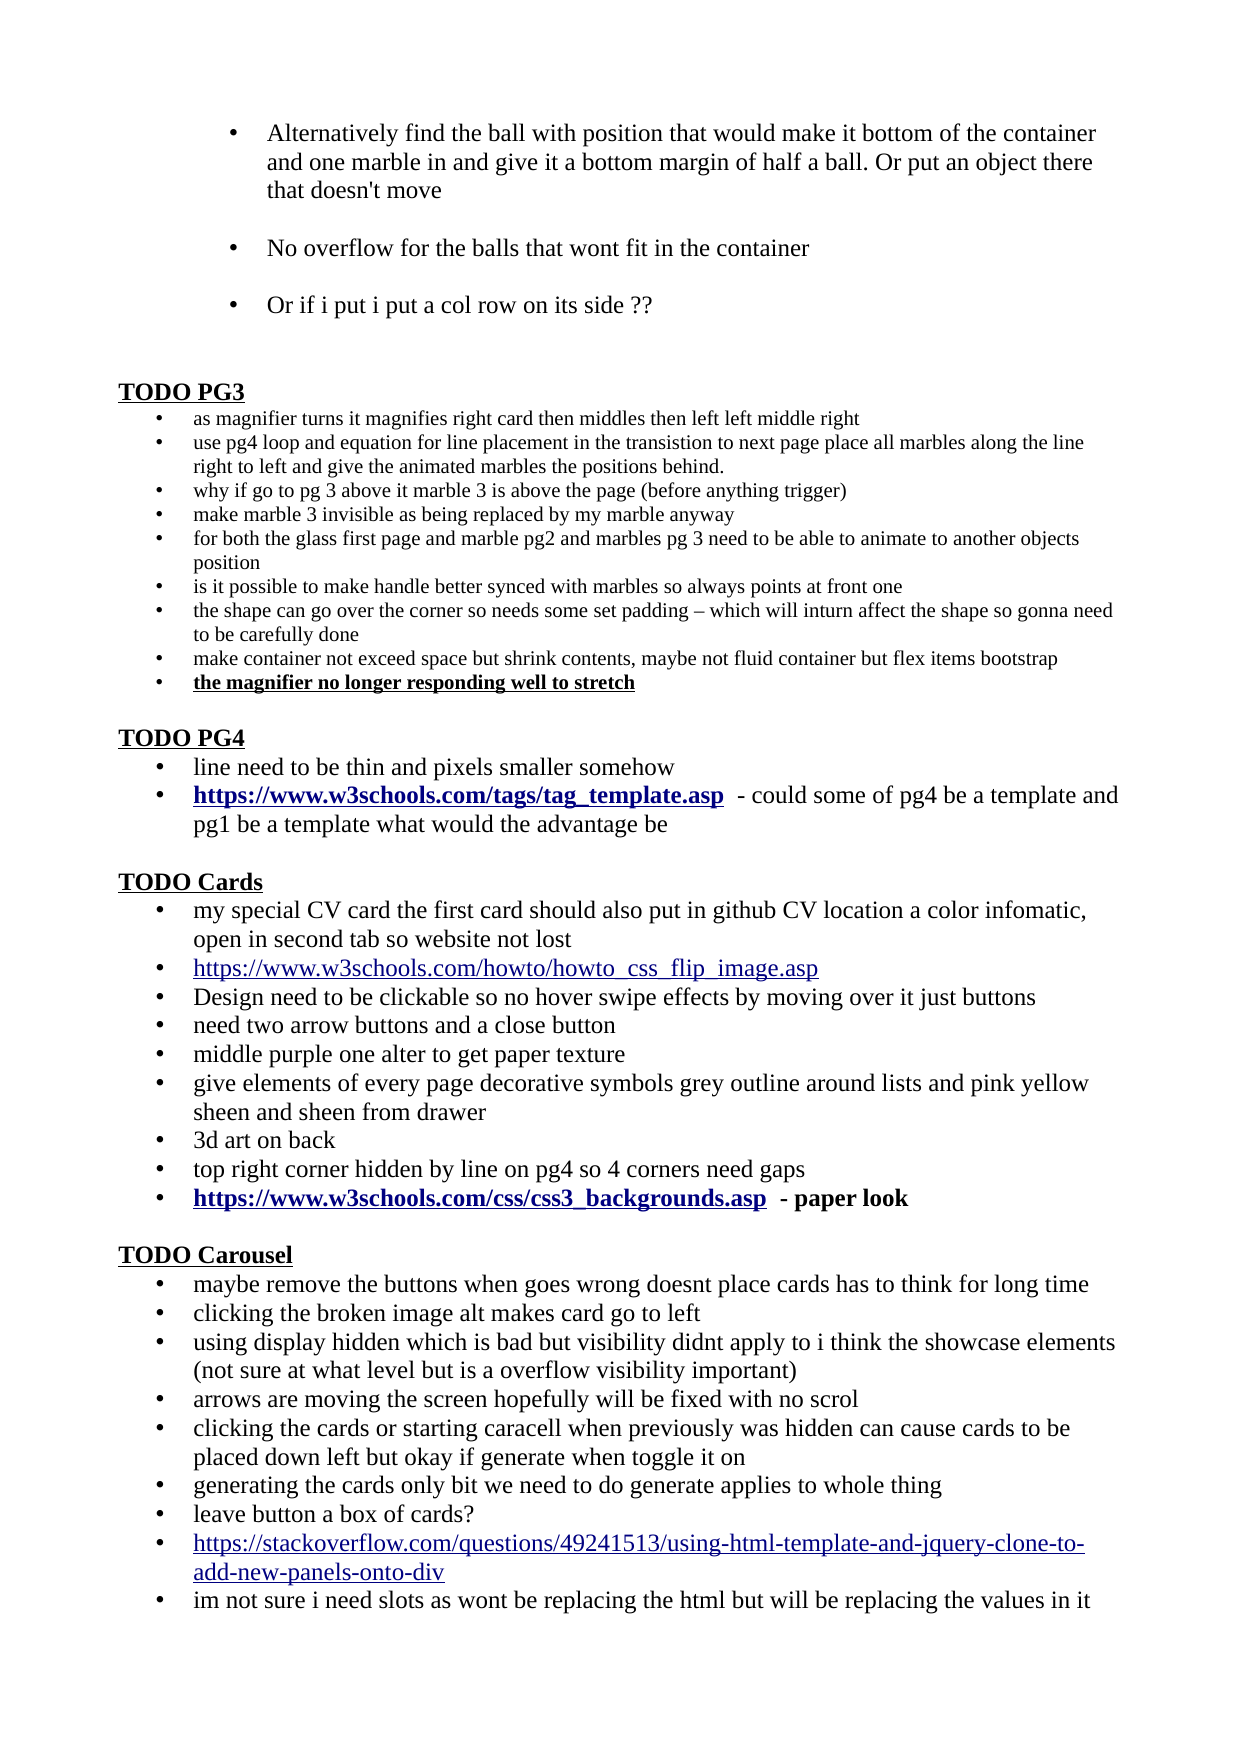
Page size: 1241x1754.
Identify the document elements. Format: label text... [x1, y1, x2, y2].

list the shape can go over the corner so needs some set padding – which will inturn affect the shape so gonna need to be carefully done [156, 598, 1122, 646]
list make container not exceed space but shrink contents, maybe not fluid container but flex items bootstrap [156, 646, 1122, 670]
list Design need to be clickable so no hover swipe effects by moving over it just buttons [156, 982, 1122, 1011]
text TODO Cards [118, 867, 1122, 896]
list make marble 3 invisible as being replaced by my marble anyway [156, 502, 1122, 526]
list generating the cards only bit we need to do generate applies to whole thing [156, 1471, 1122, 1499]
list the magnifier no longer responding well to stretch [156, 670, 1122, 694]
list line need to be thin and pixels smaller somehow [156, 752, 1122, 781]
list https://www.w3schools.com/css/css3_backgrounds.asp - paper look [156, 1183, 1122, 1212]
list top right corner hidden by line on pg4 so 4 corners need gaps [156, 1154, 1122, 1183]
list maybe remove the buttons when goes wrong doesnt place cards has to think for long time [156, 1269, 1122, 1298]
text TODO Carousel [118, 1241, 1122, 1269]
list use pg4 loop and equation for line placement in the transistion to next page place all marbles along the line right to left and give the animated marbles the positions behind. [156, 430, 1122, 478]
list is it possible to make handle better synced with marbles so always points at front one [156, 574, 1122, 598]
list middle purple one alter to get paper texture [156, 1039, 1122, 1068]
text TODO PG3 [118, 377, 1122, 406]
list clicking the broken image alt makes card go to left [156, 1298, 1122, 1327]
list arrows are moving the screen hopefully will be fixed with no scrol [156, 1384, 1122, 1413]
list clicking the cards or starting caracell when previously was hidden can cause cards to be placed down left but okay if generate when toggle it on [156, 1413, 1122, 1471]
list for both the glass first page and marble pg2 and marbles pg 3 need to be able to animate to another objects position [156, 526, 1122, 574]
list using display hidden which is bad but visibility didnt apply to i think the showcase elements (not sure at what level but is a overflow visibility important) [156, 1327, 1122, 1384]
list why if go to pg 3 above it marble 3 is above the page (before anything trigger) [156, 478, 1122, 502]
list my special CV card the first card should also put in github CV location a color infomatic, open in second tab so website not lost [156, 896, 1122, 953]
text TODO PG4 [118, 723, 1122, 752]
list 3d art on back [156, 1126, 1122, 1154]
list Alternatively find the ball with position that would make it bottom of the container and one marble in and give it a bottom margin of half a ball. Or put an object there that doesn't move [229, 118, 1122, 204]
list need two arrow buttons and a close button [156, 1011, 1122, 1039]
list No overflow for the balls that wont fit in the container [229, 233, 1122, 262]
list give elements of every page decorative symbols grey outline around lists and pink yellow sheen and sheen from drawer [156, 1068, 1122, 1126]
list https://stackoverflow.com/questions/49241513/using-html-template-and-jquery-clone-to-add-new-panels-onto-div [156, 1528, 1122, 1586]
list im not sure i need slots as wont be replacing the html but will be replacing the values in it [156, 1586, 1122, 1614]
list https://www.w3schools.com/tags/tag_template.asp - could some of pg4 be a template and pg1 be a template what would the advantage be [156, 781, 1122, 838]
list https://www.w3schools.com/howto/howto_css_flip_image.asp [156, 953, 1122, 982]
list leave button a box of cards? [156, 1499, 1122, 1528]
list as magnifier turns it magnifies right card then middles then left left middle right [156, 406, 1122, 430]
list Or if i put i put a col row on its side ?? [229, 291, 1122, 319]
